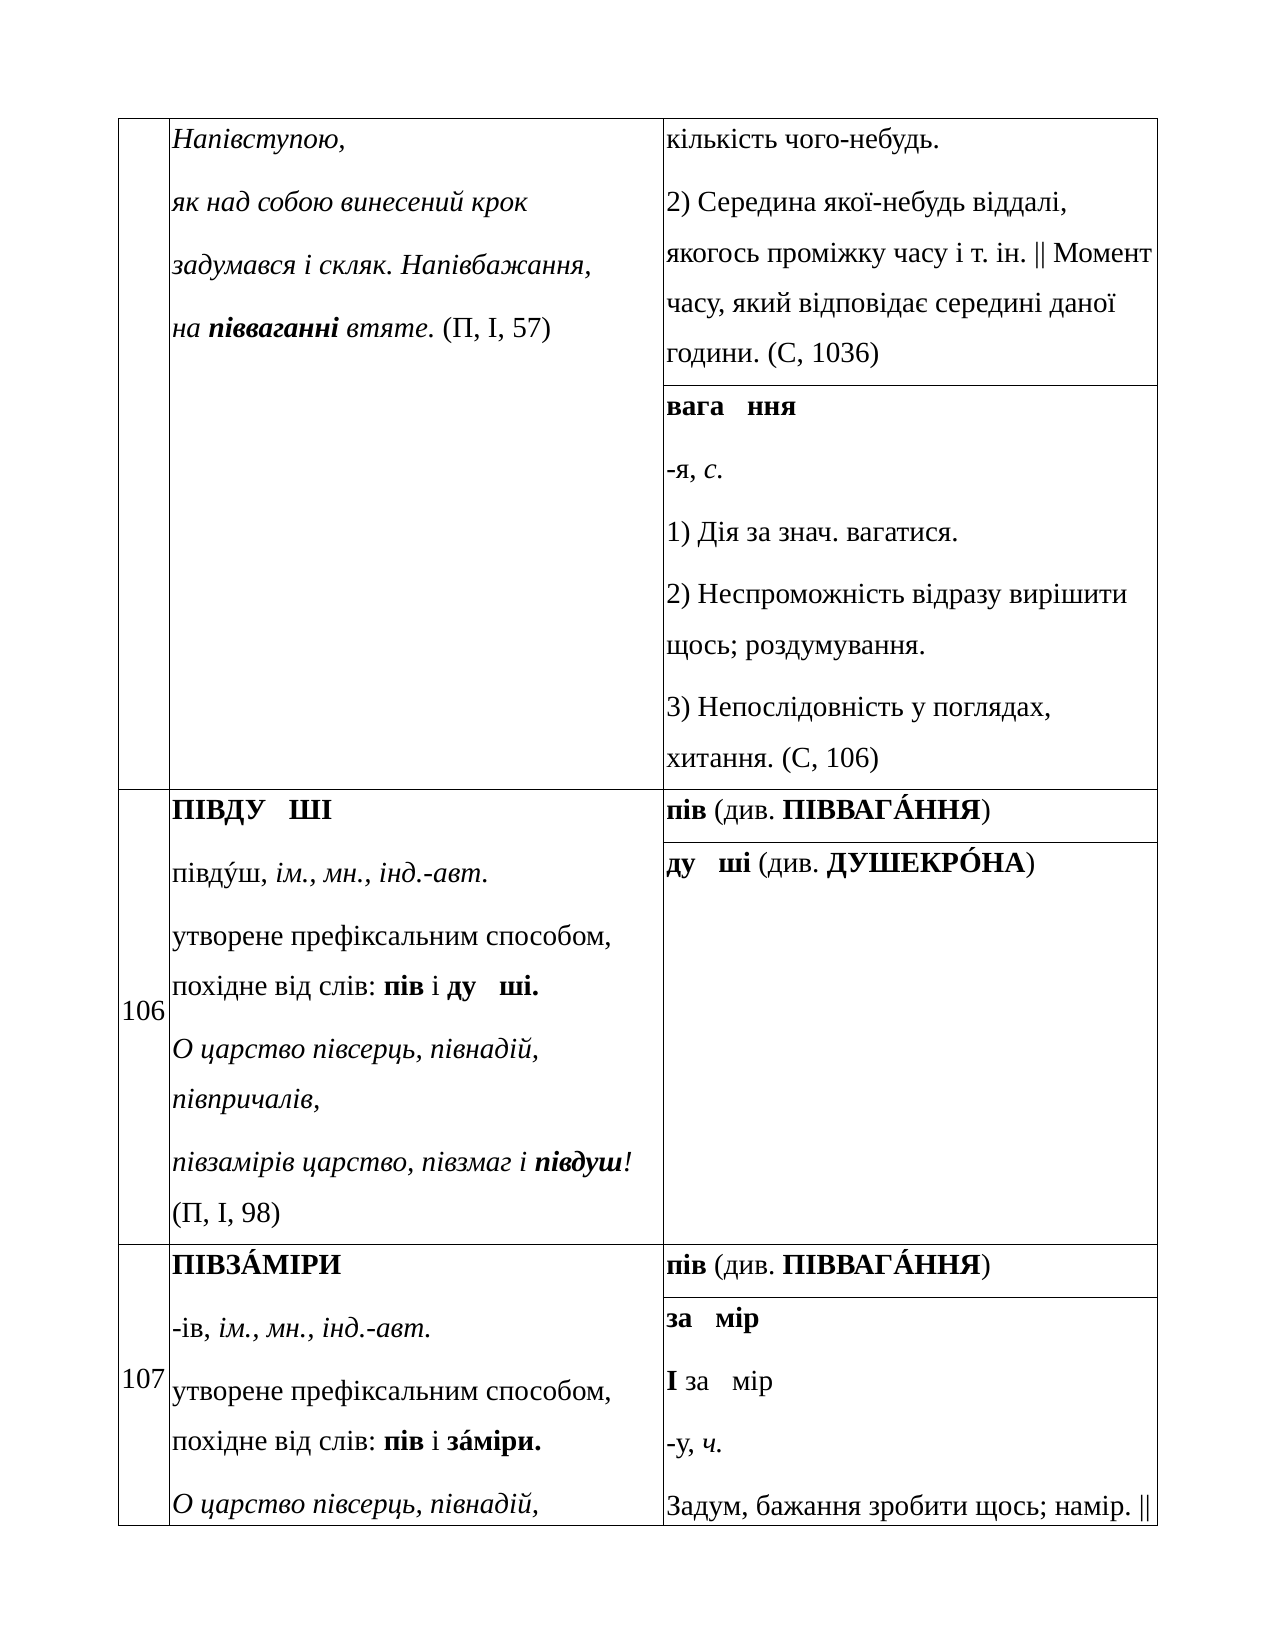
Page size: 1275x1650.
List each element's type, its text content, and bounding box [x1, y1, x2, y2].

table_cell вагання -я, с. 1) Дія за знач. вагатися. 2) Неспроможність відразу вирішити щось; роздумування. 3) Непослідовність у поглядах, хитання. (С, 106) [664, 386, 1157, 789]
table_cell кількість чого-небудь. 2) Середина якої-небудь віддалі, якогось проміжку часу і т. ін. || Момент часу, який відповідає середині даної години. (С, 1036) [664, 119, 1157, 384]
table_cell ПІВДУШІ півдýш, ім., мн., інд.-авт. утворене префіксальним способом, похідне від слів: пів і душі. О царство півсерць, півнадій, півпричалів, півзамірів царство, півзмаг і півдуш! (П, І, 98) [170, 790, 663, 1244]
table_cell 106 [119, 790, 169, 1244]
table_cell ПІВЗÁМІРИ -ів, ім., мн., інд.-авт. утворене префіксальним способом, похідне від слів: пів і зáміри. О царство півсерць, півнадій, [170, 1245, 663, 1525]
table_cell [119, 119, 169, 789]
table_cell замір I замір -у, ч. Задум, бажання зробити щось; намір. || [664, 1298, 1157, 1525]
table_cell пів (див. ПІВВАГÁННЯ) [664, 1245, 1157, 1296]
table_cell Напівступою, як над собою винесений крок задумався і скляк. Напівбажання, на півваганні втяте. (П, І, 57) [170, 119, 663, 789]
table_cell пів (див. ПІВВАГÁННЯ) [664, 790, 1157, 842]
table_cell 107 [119, 1245, 169, 1525]
table_cell душі (див. ДУШЕКРÓНА) [664, 843, 1157, 1244]
